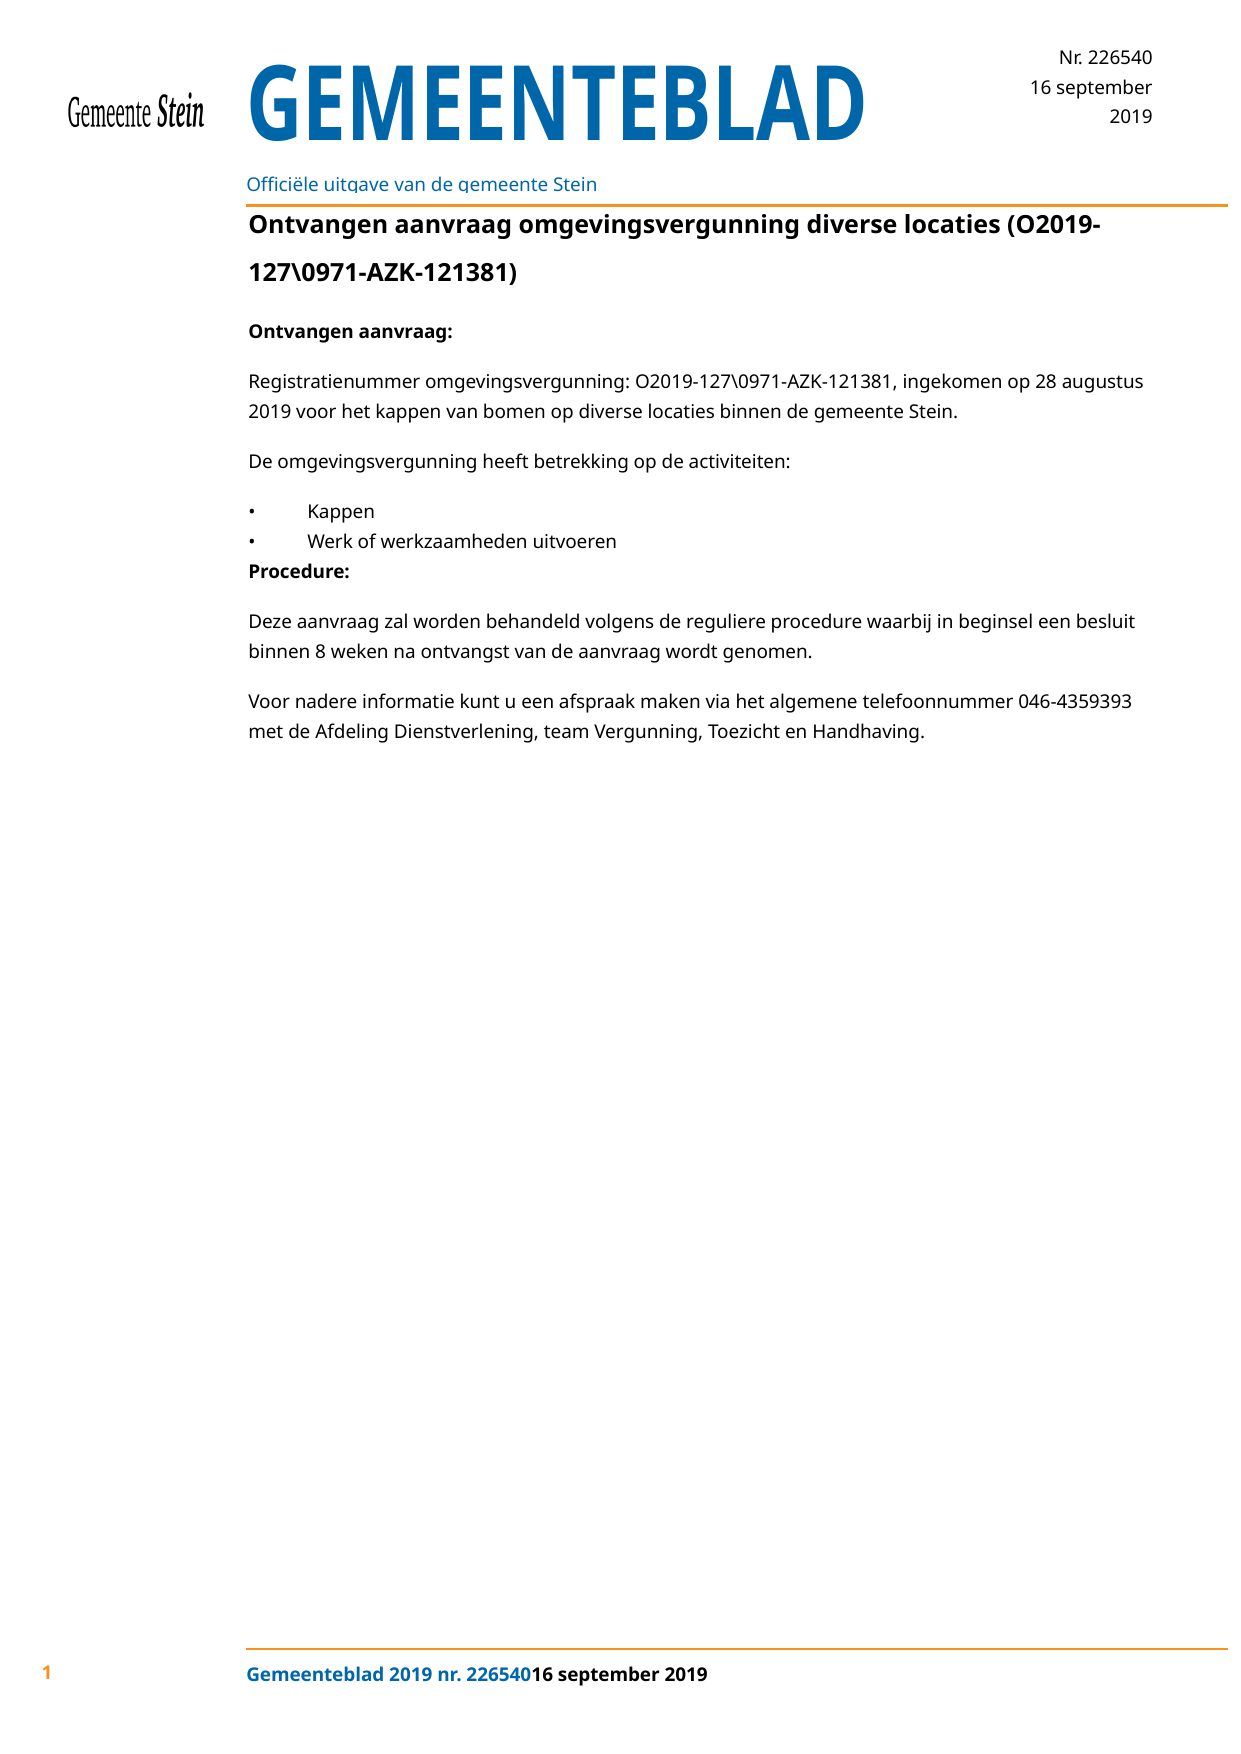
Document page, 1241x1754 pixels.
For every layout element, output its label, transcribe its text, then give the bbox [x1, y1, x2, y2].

text Ontvangen aanvraag: [248, 318, 1152, 344]
picture [41, 47, 231, 172]
text Procedure: [248, 558, 1152, 584]
list Werk of werkzaamheden uitvoeren [248, 528, 1152, 554]
text Voor nadere informatie kunt u een afspraak maken via het algemene telefoonnummer 046-4359393 met de Afdeling Dienstverlening, team Vergunning, Toezicht en Handhaving. [248, 688, 1152, 744]
text Ontvangen aanvraag omgevingsvergunning diverse locaties (O2019-127\0971-AZK-121381) [248, 207, 1152, 288]
list Kappen [248, 499, 1152, 524]
text Registratienummer omgevingsvergunning: O2019-127\0971-AZK-121381, ingekomen op 28 augustus 2019 voor het kappen van bomen op diverse locaties binnen de gemeente Stein. [248, 368, 1152, 424]
text Deze aanvraag zal worden behandeld volgens de reguliere procedure waarbij in beginsel een besluit binnen 8 weken na ontvangst van de aanvraag wordt genomen. [248, 608, 1152, 664]
text De omgevingsvergunning heeft betrekking op de activiteiten: [248, 448, 1152, 474]
